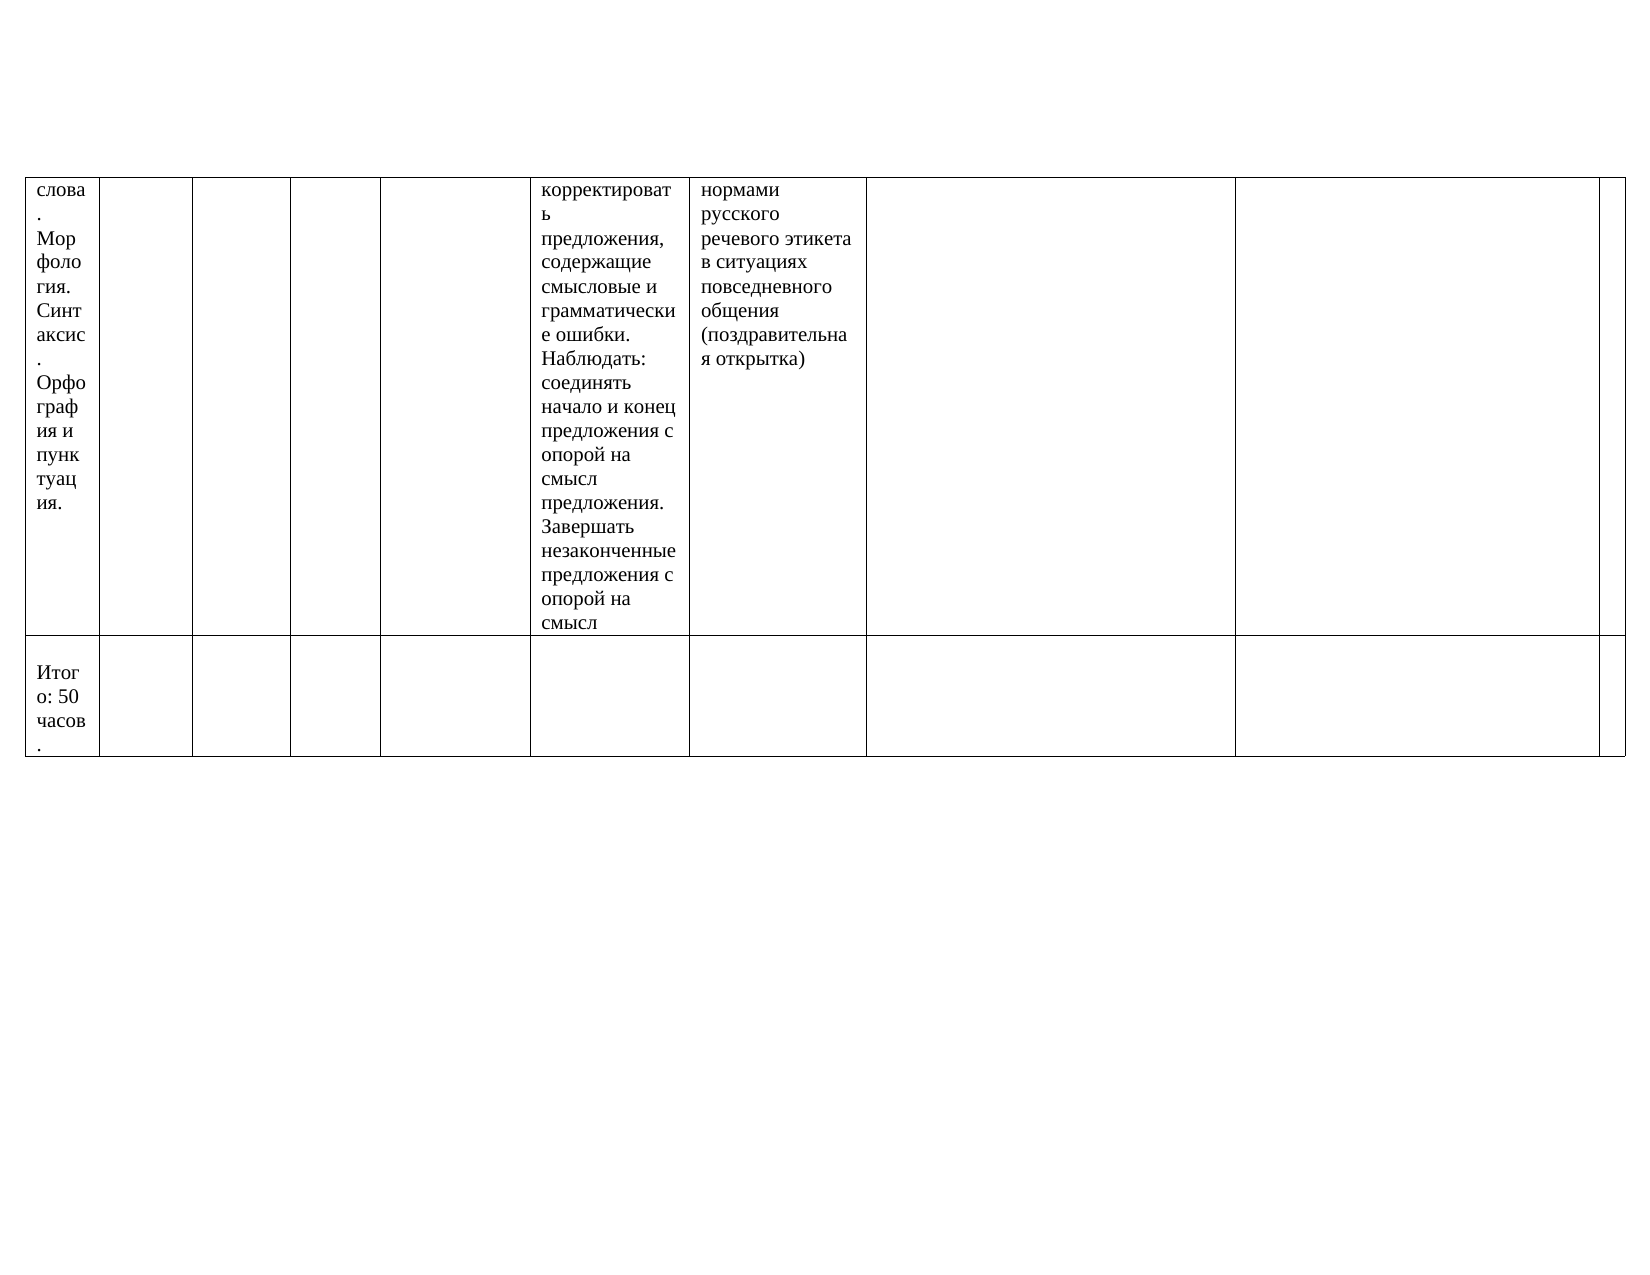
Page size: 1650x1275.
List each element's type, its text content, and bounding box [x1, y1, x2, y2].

table_cell [531, 636, 689, 756]
table_cell [100, 178, 192, 634]
table_cell [381, 178, 530, 634]
table_cell [690, 636, 866, 756]
table_cell [291, 178, 380, 634]
table_cell [1236, 636, 1599, 756]
table_cell [100, 636, 192, 756]
table_cell [867, 636, 1235, 756]
table_cell слова. Морфология. Синтаксис. Орфография и пунктуация. [26, 178, 99, 634]
table_cell Итого: 50 часов. [26, 636, 99, 756]
table_cell [1236, 178, 1599, 634]
table_cell корректировать предложения, содержащие смысловые и грамматические ошибки. Наблюдать: соединять начало и конец предложения с опорой на смысл предложения. Завершать незаконченные предложения с опорой на смысл [531, 178, 689, 634]
table_cell [193, 178, 290, 634]
table_cell [193, 636, 290, 756]
table_cell нормами русского речевого этикета в ситуациях повседневного общения (поздравительная открытка) [690, 178, 866, 634]
table_cell [1600, 178, 1625, 634]
table_cell [381, 636, 530, 756]
table_cell [867, 178, 1235, 634]
table_cell [1600, 636, 1625, 756]
table_cell [291, 636, 380, 756]
